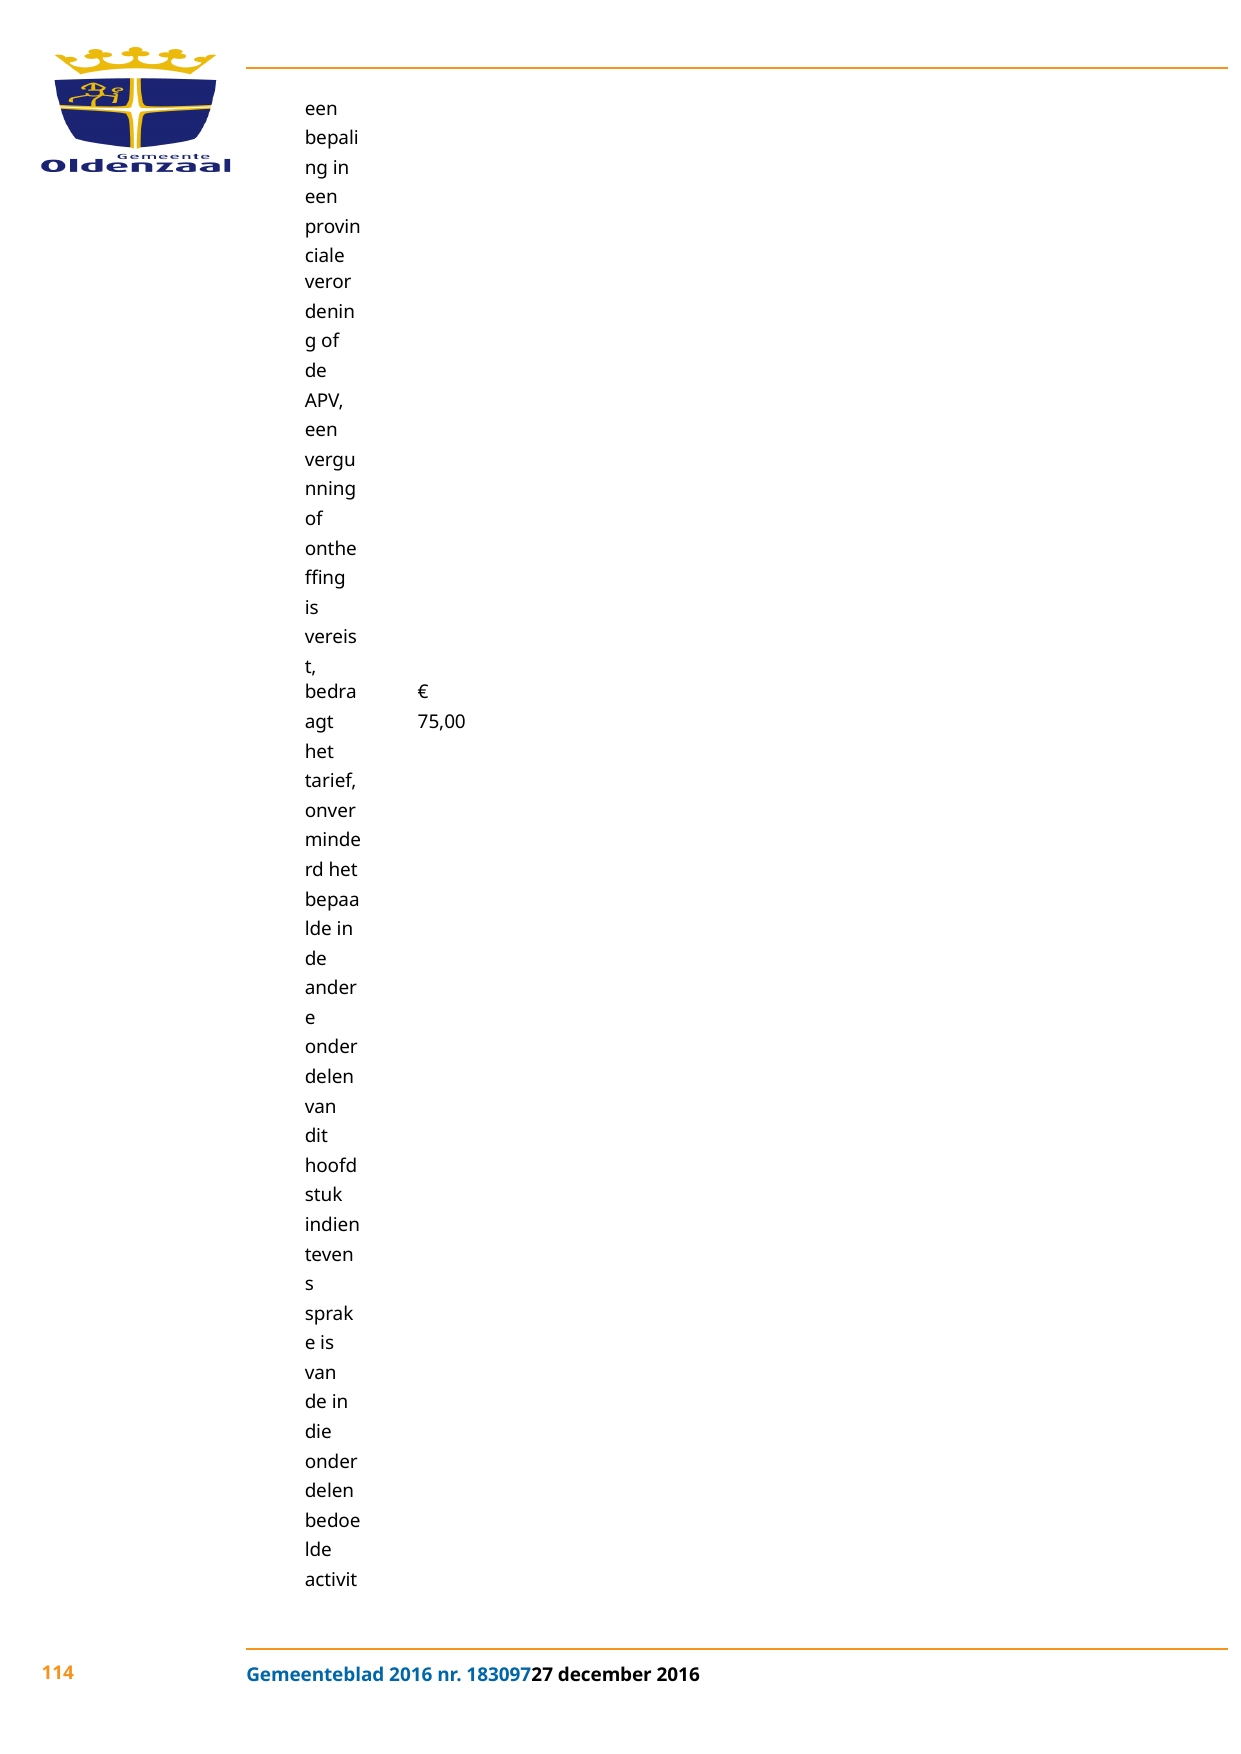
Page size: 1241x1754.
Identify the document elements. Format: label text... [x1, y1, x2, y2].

table_cell [248, 269, 304, 679]
table_cell bedraagt het tarief, onverminderd het bepaalde in de andere onderdelen van dit hoofdstuk indien tevens sprake is van de in die onderdelen bedoelde activit [305, 679, 361, 1592]
table_cell € 75,00 [418, 679, 474, 1592]
table_cell [248, 95, 304, 268]
table_cell [418, 95, 474, 268]
table_cell [361, 679, 417, 1592]
table_cell verordening of de APV, een vergunning of ontheffing is vereist, [305, 269, 361, 679]
table_cell [361, 269, 417, 679]
table_cell [248, 679, 304, 1592]
table_cell [418, 269, 474, 679]
table_cell [361, 95, 417, 268]
table_cell een bepaling in een provinciale [305, 95, 361, 268]
picture [41, 47, 231, 172]
